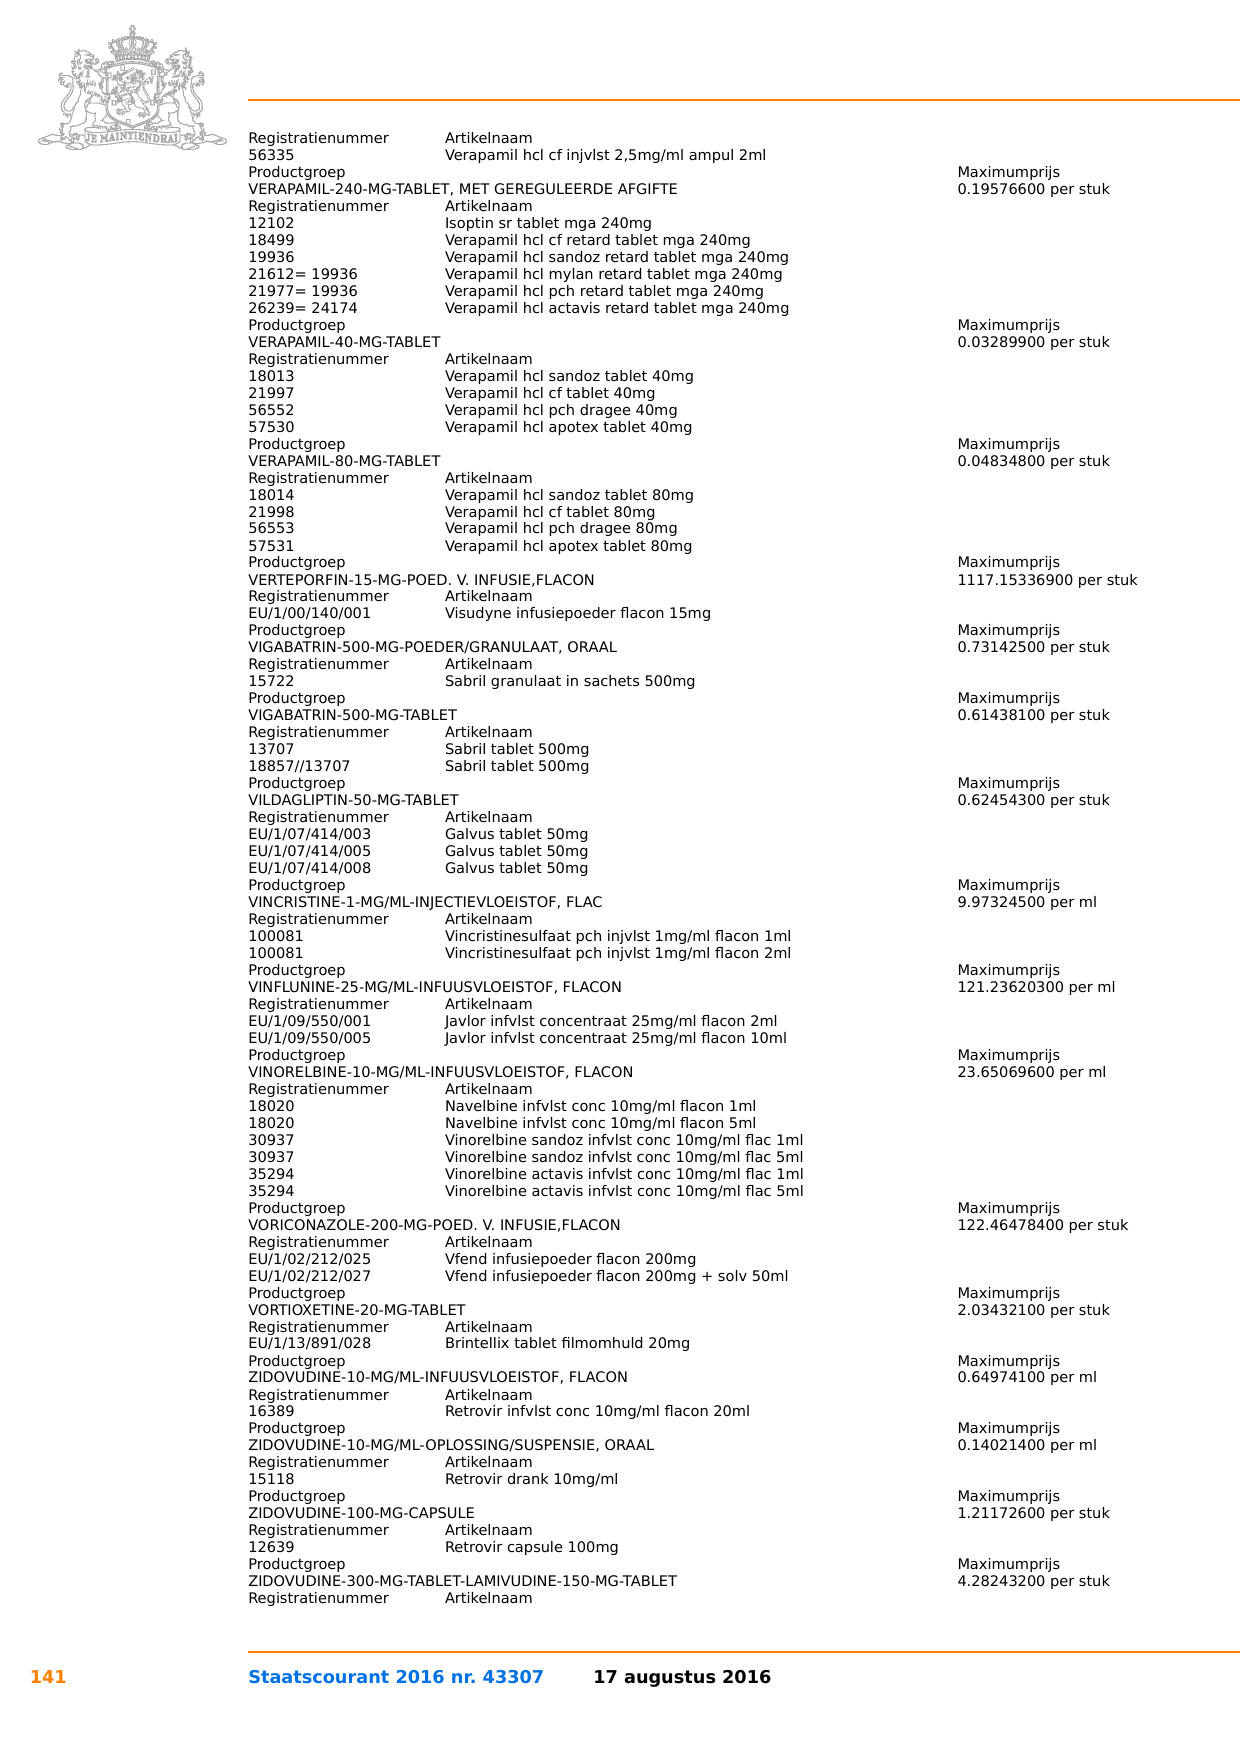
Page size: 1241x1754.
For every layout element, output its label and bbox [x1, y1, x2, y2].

picture [38, 25, 227, 150]
